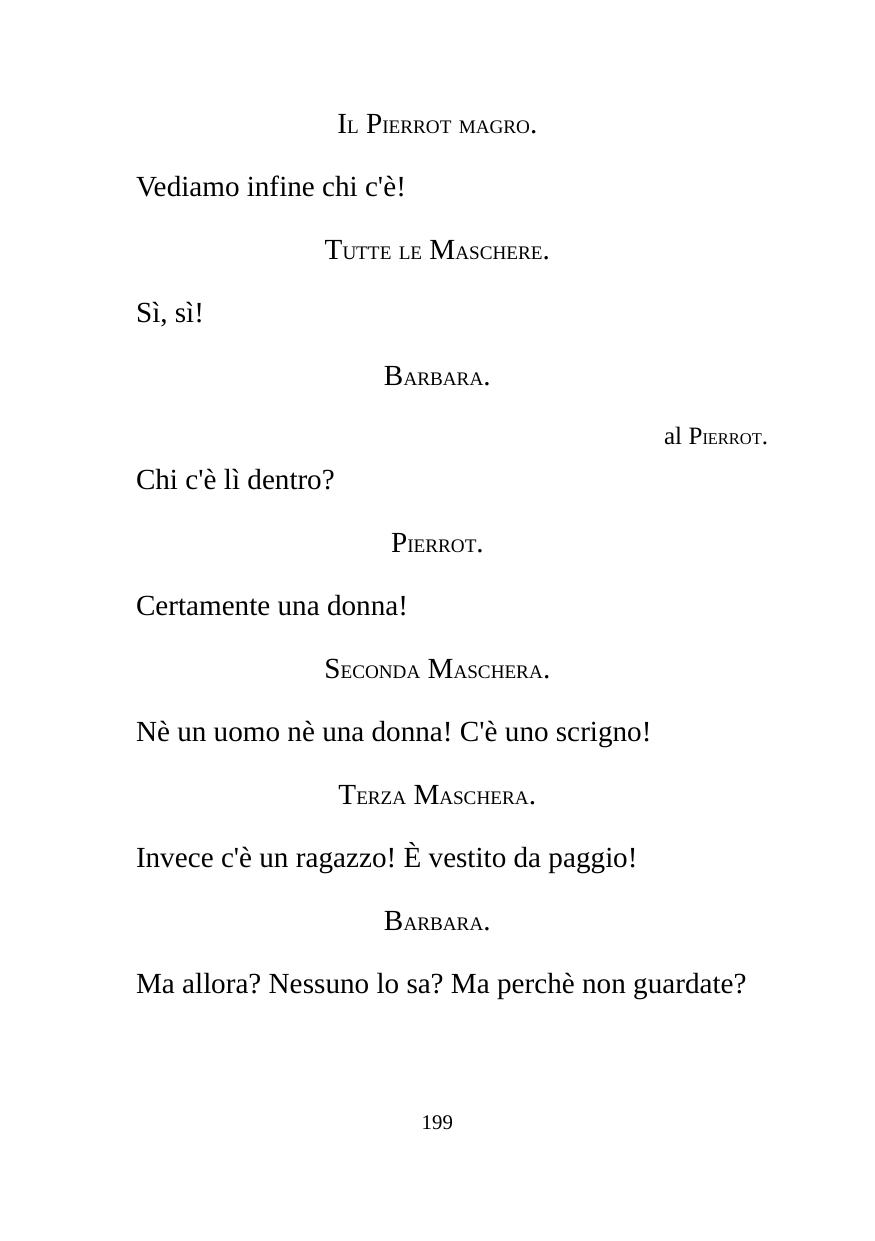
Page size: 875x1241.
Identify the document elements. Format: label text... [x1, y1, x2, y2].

text Barbara. [106, 903, 768, 937]
text Nè un uomo nè una donna! C'è uno scrigno! [106, 714, 768, 747]
text al Pierrot. [431, 421, 768, 450]
text Il Pierrot magro. [106, 106, 768, 140]
text Invece c'è un ragazzo! È vestito da paggio! [106, 840, 768, 873]
text Seconda Maschera. [106, 651, 768, 684]
text Sì, sì! [106, 295, 768, 329]
text Certamente una donna! [106, 588, 768, 621]
text Chi c'è lì dentro? [106, 462, 768, 495]
text Vediamo infine chi c'è! [106, 169, 768, 203]
text Ma allora? Nessuno lo sa? Ma perchè non guardate? [106, 966, 768, 999]
text Barbara. [106, 358, 768, 392]
text Pierrot. [106, 525, 768, 558]
text Terza Maschera. [106, 777, 768, 811]
text Tutte le Maschere. [106, 232, 768, 266]
